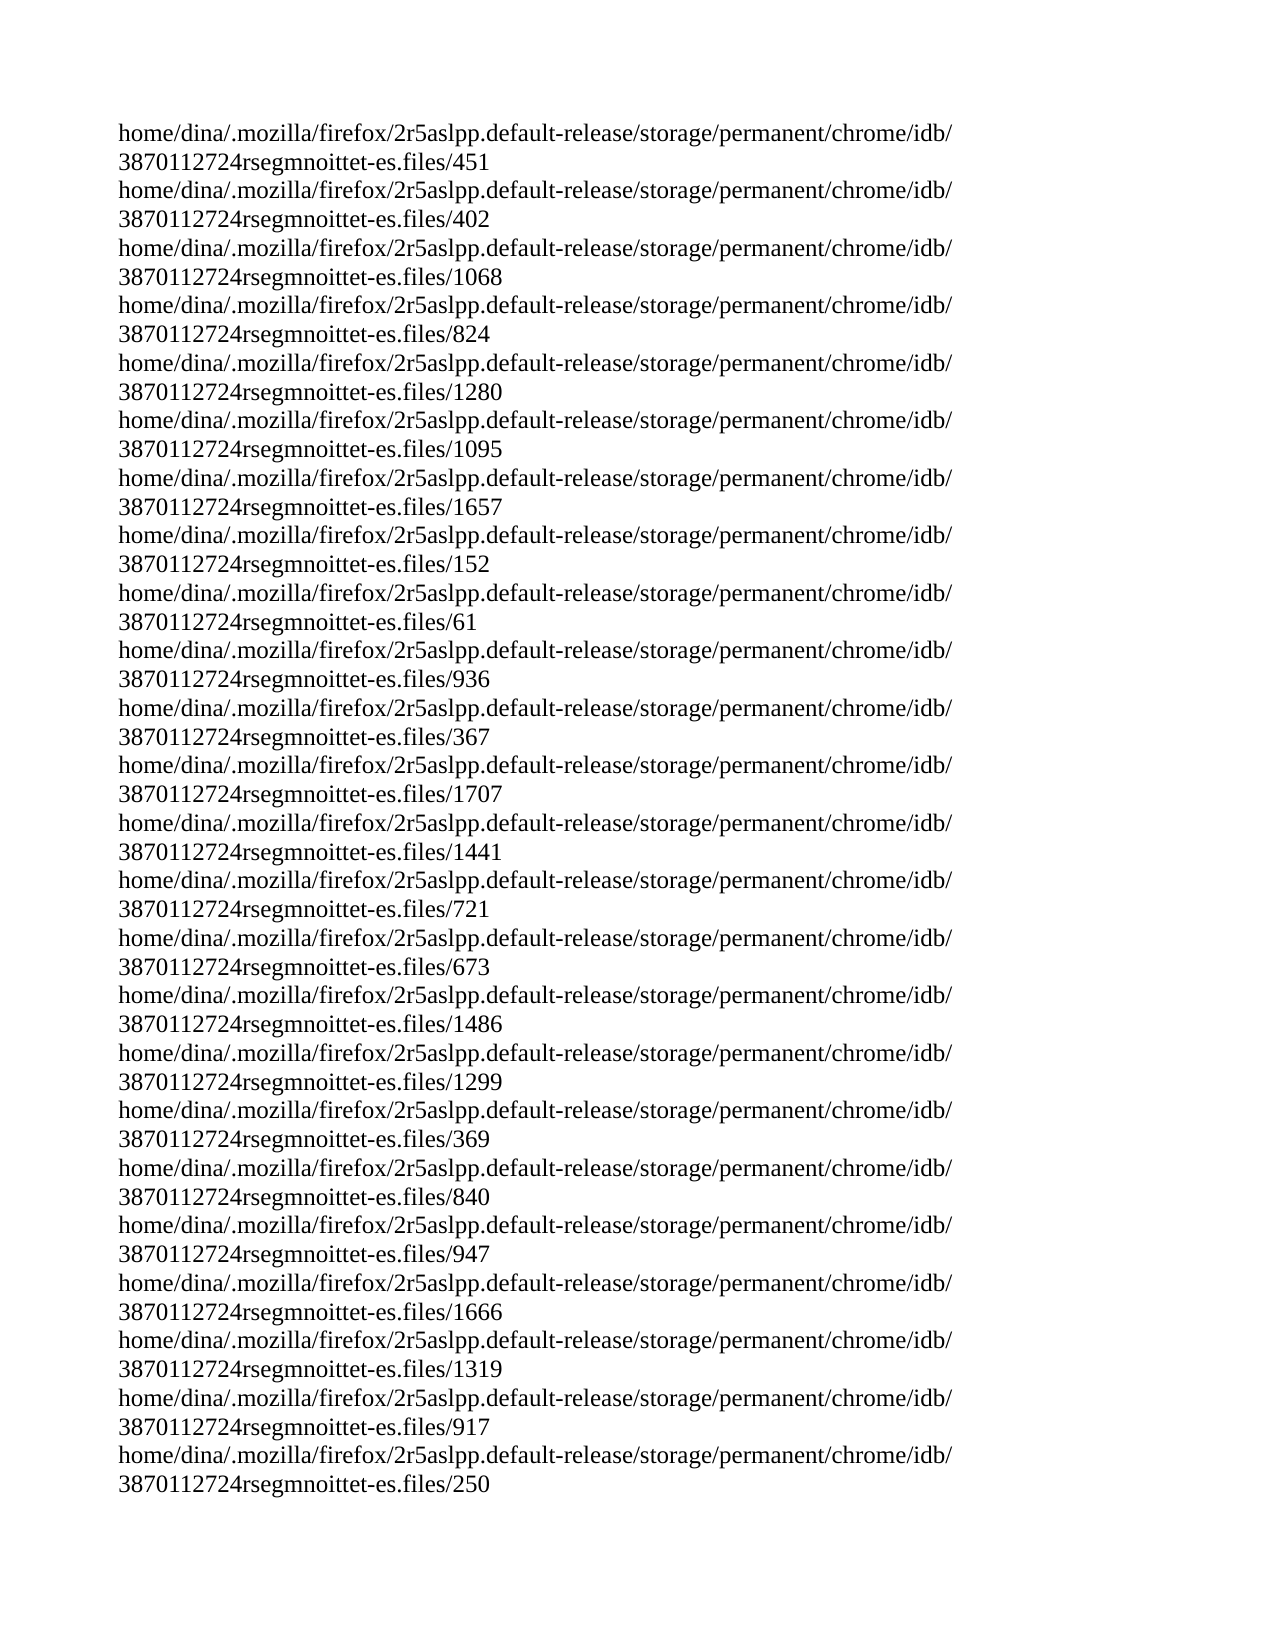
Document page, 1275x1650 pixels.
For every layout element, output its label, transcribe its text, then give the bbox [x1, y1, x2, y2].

text home/dina/.mozilla/firefox/2r5aslpp.default-release/storage/permanent/chrome/idb/3870112724rsegmnoittet-es.files/840 [118, 1153, 1157, 1211]
text home/dina/.mozilla/firefox/2r5aslpp.default-release/storage/permanent/chrome/idb/3870112724rsegmnoittet-es.files/1068 [118, 233, 1157, 291]
text home/dina/.mozilla/firefox/2r5aslpp.default-release/storage/permanent/chrome/idb/3870112724rsegmnoittet-es.files/61 [118, 578, 1157, 636]
text home/dina/.mozilla/firefox/2r5aslpp.default-release/storage/permanent/chrome/idb/3870112724rsegmnoittet-es.files/250 [118, 1441, 1157, 1498]
text home/dina/.mozilla/firefox/2r5aslpp.default-release/storage/permanent/chrome/idb/3870112724rsegmnoittet-es.files/673 [118, 923, 1157, 981]
text home/dina/.mozilla/firefox/2r5aslpp.default-release/storage/permanent/chrome/idb/3870112724rsegmnoittet-es.files/1441 [118, 808, 1157, 866]
text home/dina/.mozilla/firefox/2r5aslpp.default-release/storage/permanent/chrome/idb/3870112724rsegmnoittet-es.files/369 [118, 1096, 1157, 1153]
text home/dina/.mozilla/firefox/2r5aslpp.default-release/storage/permanent/chrome/idb/3870112724rsegmnoittet-es.files/721 [118, 866, 1157, 923]
text home/dina/.mozilla/firefox/2r5aslpp.default-release/storage/permanent/chrome/idb/3870112724rsegmnoittet-es.files/1299 [118, 1038, 1157, 1096]
text home/dina/.mozilla/firefox/2r5aslpp.default-release/storage/permanent/chrome/idb/3870112724rsegmnoittet-es.files/451 [118, 118, 1157, 176]
text home/dina/.mozilla/firefox/2r5aslpp.default-release/storage/permanent/chrome/idb/3870112724rsegmnoittet-es.files/1319 [118, 1326, 1157, 1383]
text home/dina/.mozilla/firefox/2r5aslpp.default-release/storage/permanent/chrome/idb/3870112724rsegmnoittet-es.files/947 [118, 1211, 1157, 1268]
text home/dina/.mozilla/firefox/2r5aslpp.default-release/storage/permanent/chrome/idb/3870112724rsegmnoittet-es.files/1095 [118, 406, 1157, 463]
text home/dina/.mozilla/firefox/2r5aslpp.default-release/storage/permanent/chrome/idb/3870112724rsegmnoittet-es.files/917 [118, 1383, 1157, 1441]
text home/dina/.mozilla/firefox/2r5aslpp.default-release/storage/permanent/chrome/idb/3870112724rsegmnoittet-es.files/402 [118, 176, 1157, 233]
text home/dina/.mozilla/firefox/2r5aslpp.default-release/storage/permanent/chrome/idb/3870112724rsegmnoittet-es.files/1707 [118, 751, 1157, 808]
text home/dina/.mozilla/firefox/2r5aslpp.default-release/storage/permanent/chrome/idb/3870112724rsegmnoittet-es.files/1280 [118, 348, 1157, 406]
text home/dina/.mozilla/firefox/2r5aslpp.default-release/storage/permanent/chrome/idb/3870112724rsegmnoittet-es.files/1486 [118, 981, 1157, 1038]
text home/dina/.mozilla/firefox/2r5aslpp.default-release/storage/permanent/chrome/idb/3870112724rsegmnoittet-es.files/1657 [118, 463, 1157, 521]
text home/dina/.mozilla/firefox/2r5aslpp.default-release/storage/permanent/chrome/idb/3870112724rsegmnoittet-es.files/367 [118, 693, 1157, 751]
text home/dina/.mozilla/firefox/2r5aslpp.default-release/storage/permanent/chrome/idb/3870112724rsegmnoittet-es.files/824 [118, 291, 1157, 348]
text home/dina/.mozilla/firefox/2r5aslpp.default-release/storage/permanent/chrome/idb/3870112724rsegmnoittet-es.files/1666 [118, 1268, 1157, 1326]
text home/dina/.mozilla/firefox/2r5aslpp.default-release/storage/permanent/chrome/idb/3870112724rsegmnoittet-es.files/152 [118, 521, 1157, 578]
text home/dina/.mozilla/firefox/2r5aslpp.default-release/storage/permanent/chrome/idb/3870112724rsegmnoittet-es.files/936 [118, 636, 1157, 693]
